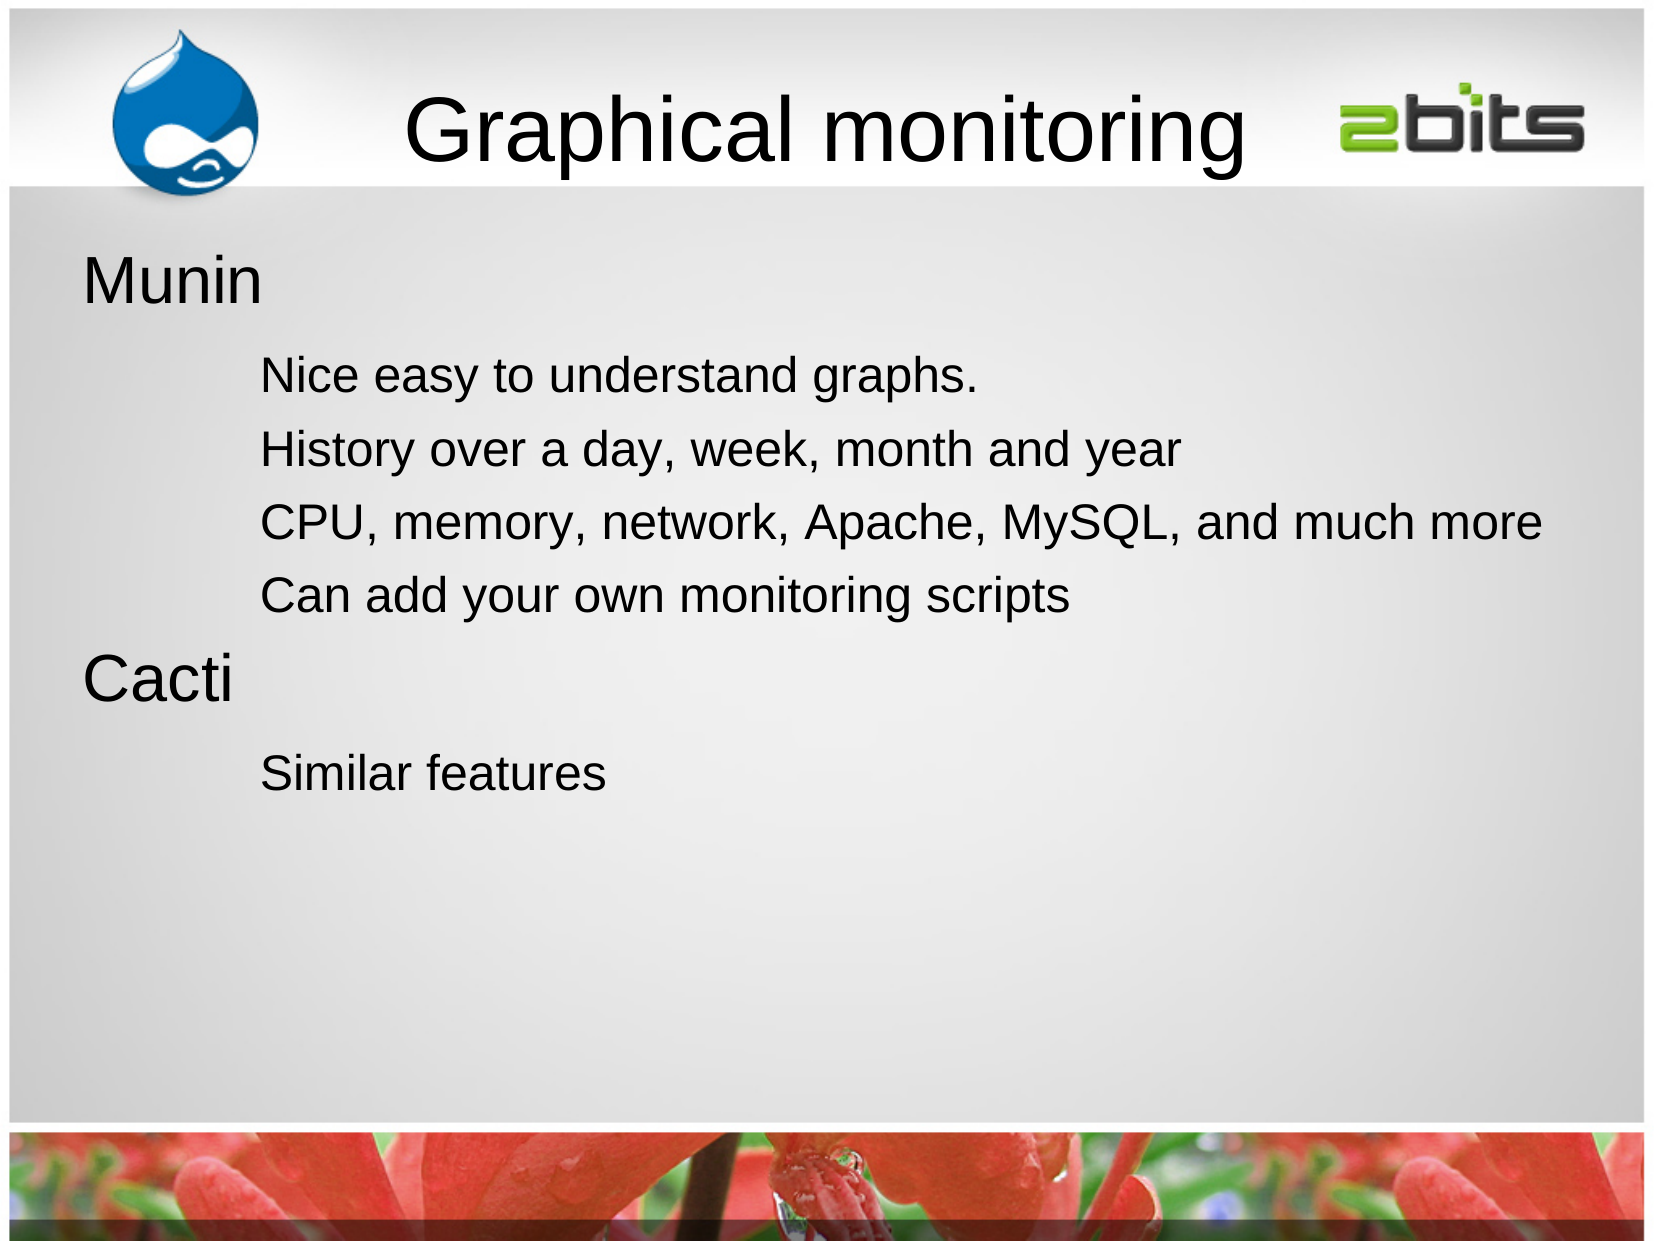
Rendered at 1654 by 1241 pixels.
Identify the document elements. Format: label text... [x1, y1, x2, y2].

picture [0, 0, 1654, 1241]
list Munin Nice easy to understand graphs. History over a day, week, month and year CPU, memory, network, Apache, MySQL, and much more Can add your own monitoring scripts Cacti Similar features [82, 242, 1571, 1062]
title Graphical monitoring [82, 25, 1571, 233]
